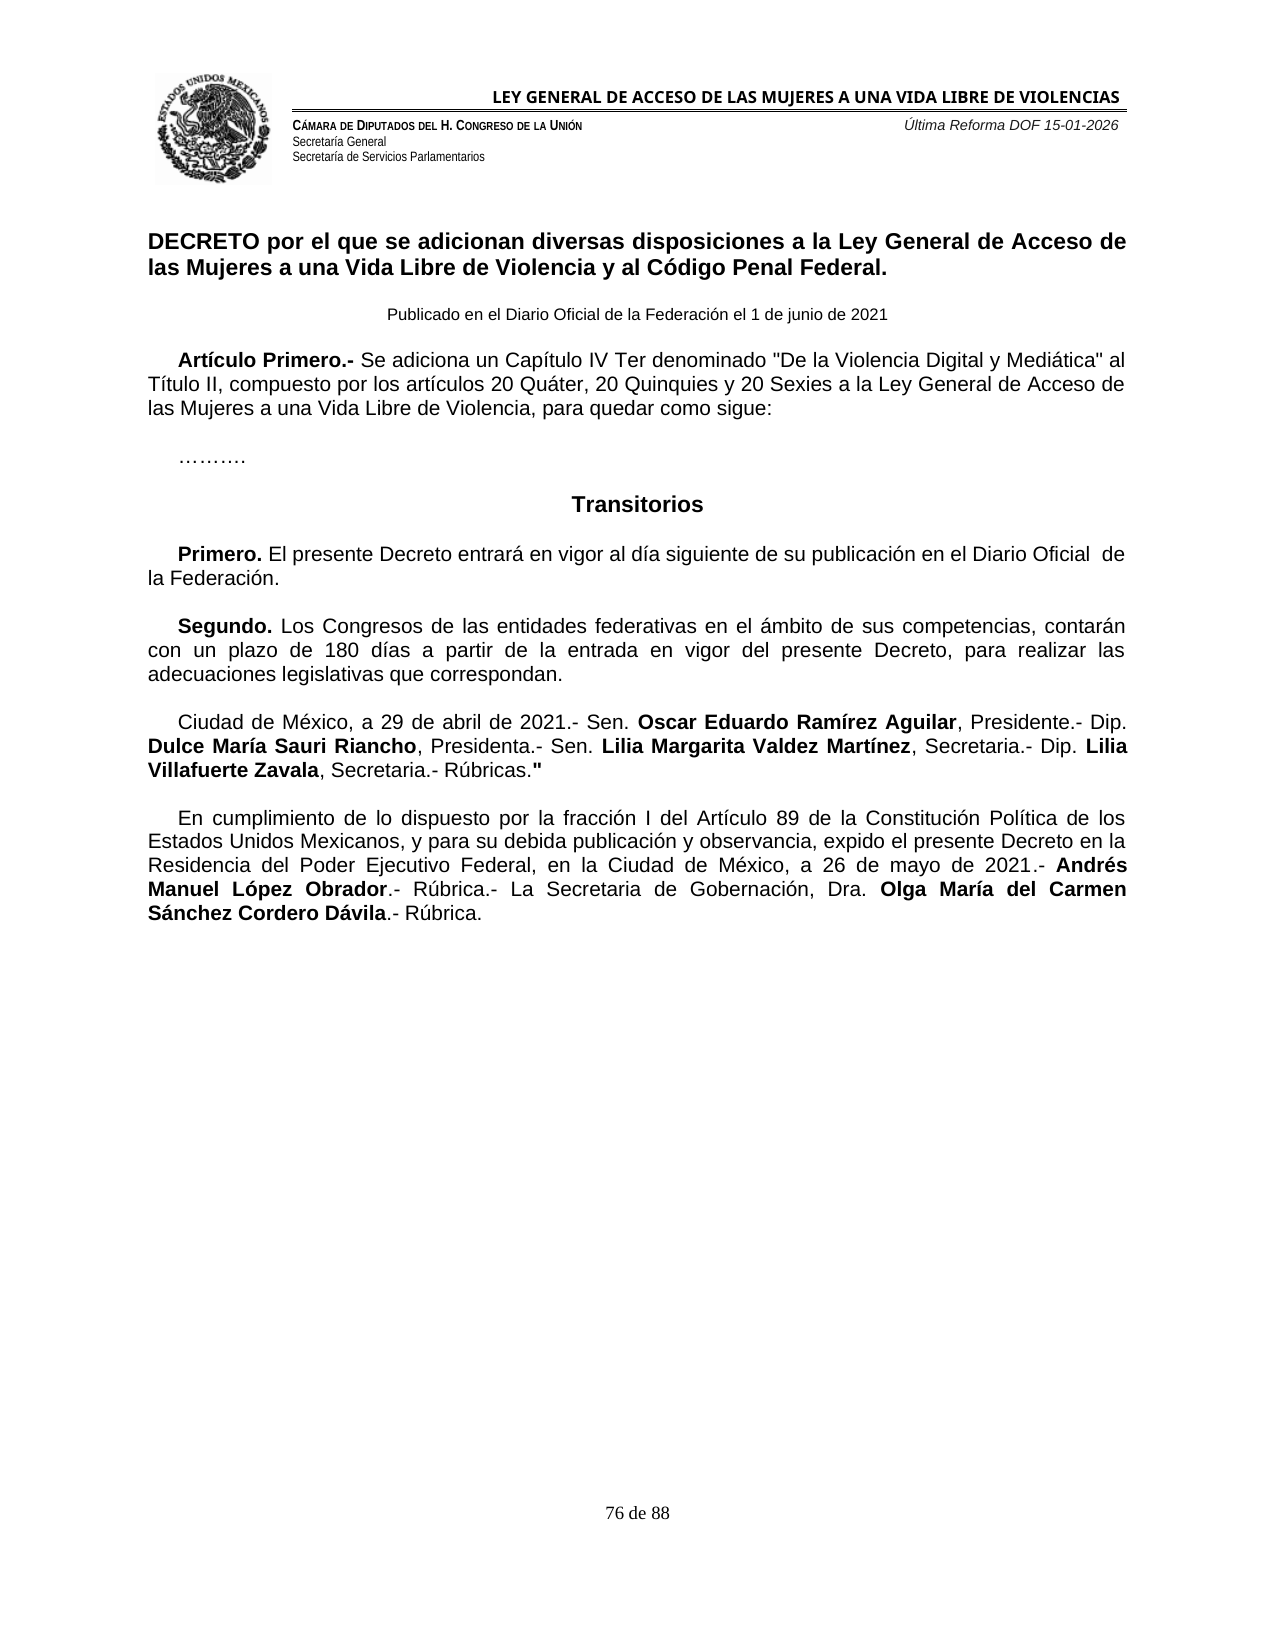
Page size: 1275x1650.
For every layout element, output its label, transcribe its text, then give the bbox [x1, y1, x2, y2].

text Publicado en el Diario Oficial de la Federación el 1 de junio de 2021 [148, 304, 1127, 324]
text ………. [148, 443, 1127, 467]
text DECRETO por el que se adicionan diversas disposiciones a la Ley General de Acceso de las Mujeres a una Vida Libre de Violencia y al Código Penal Federal. [148, 228, 1127, 281]
text Ciudad de México, a 29 de abril de 2021.- Sen. Oscar Eduardo Ramírez Aguilar, Presidente.- Dip. Dulce María Sauri Riancho, Presidenta.- Sen. Lilia Margarita Valdez Martínez, Secretaria.- Dip. Lilia Villafuerte Zavala, Secretaria.- Rúbricas." [148, 709, 1127, 781]
text Artículo Primero.- Se adiciona un Capítulo IV Ter denominado "De la Violencia Digital y Mediática" al Título II, compuesto por los artículos 20 Quáter, 20 Quinquies y 20 Sexies a la Ley General de Acceso de las Mujeres a una Vida Libre de Violencia, para quedar como sigue: [148, 348, 1127, 419]
text Transitorios [148, 491, 1127, 518]
text En cumplimiento de lo dispuesto por la fracción I del Artículo 89 de la Constitución Política de los Estados Unidos Mexicanos, y para su debida publicación y observancia, expido el presente Decreto en la Residencia del Poder Ejecutivo Federal, en la Ciudad de México, a 26 de mayo de 2021.- Andrés Manuel López Obrador.- Rúbrica.- La Secretaria de Gobernación, Dra. Olga María del Carmen Sánchez Cordero Dávila.- Rúbrica. [148, 805, 1127, 925]
text Primero. El presente Decreto entrará en vigor al día siguiente de su publicación en el Diario Oficial de la Federación. [148, 542, 1127, 590]
text Segundo. Los Congresos de las entidades federativas en el ámbito de sus competencias, contarán con un plazo de 180 días a partir de la entrada en vigor del presente Decreto, para realizar las adecuaciones legislativas que correspondan. [148, 614, 1127, 686]
